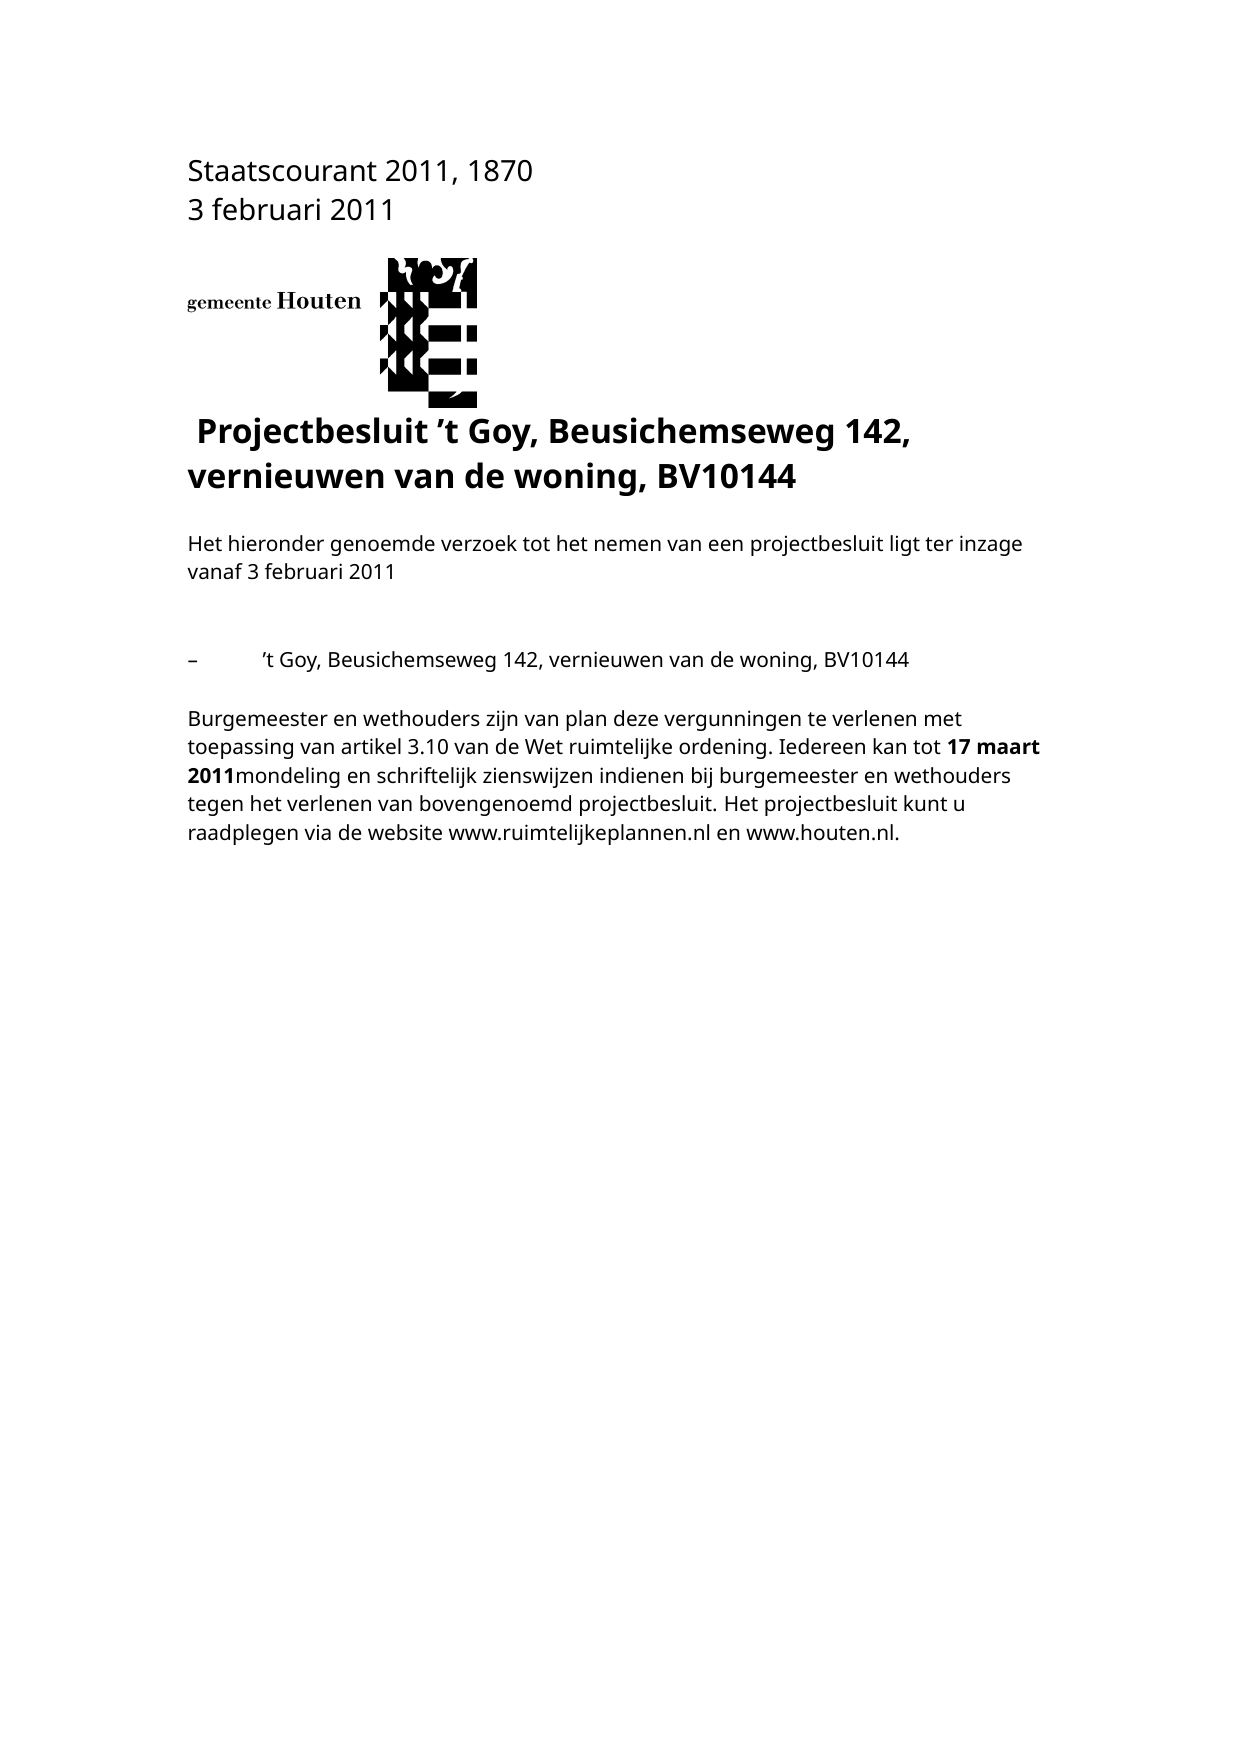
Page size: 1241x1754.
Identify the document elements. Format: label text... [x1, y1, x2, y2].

list ’t Goy, Beusichemseweg 142, vernieuwen van de woning, BV10144 [187, 646, 1053, 674]
text 3 februari 2011 [187, 190, 1053, 229]
text Staatscourant 2011, 1870 [187, 150, 1053, 190]
text Burgemeester en wethouders zijn van plan deze vergunningen te verlenen met toepassing van artikel 3.10 van de Wet ruimtelijke ordening. Iedereen kan tot 17 maart 2011mondeling en schriftelijk zienswijzen indienen bij burgemeester en wethouders tegen het verlenen van bovengenoemd projectbesluit. Het projectbesluit kunt u raadplegen via de website www.ruimtelijkeplannen.nl en www.houten.nl. [187, 704, 1053, 846]
text Het hieronder genoemde verzoek tot het nemen van een projectbesluit ligt ter inzage vanaf 3 februari 2011 [187, 529, 1053, 586]
picture [187, 258, 477, 408]
subtitle Projectbesluit ’t Goy, Beusichemseweg 142, vernieuwen van de woning, BV10144 [187, 408, 1053, 499]
